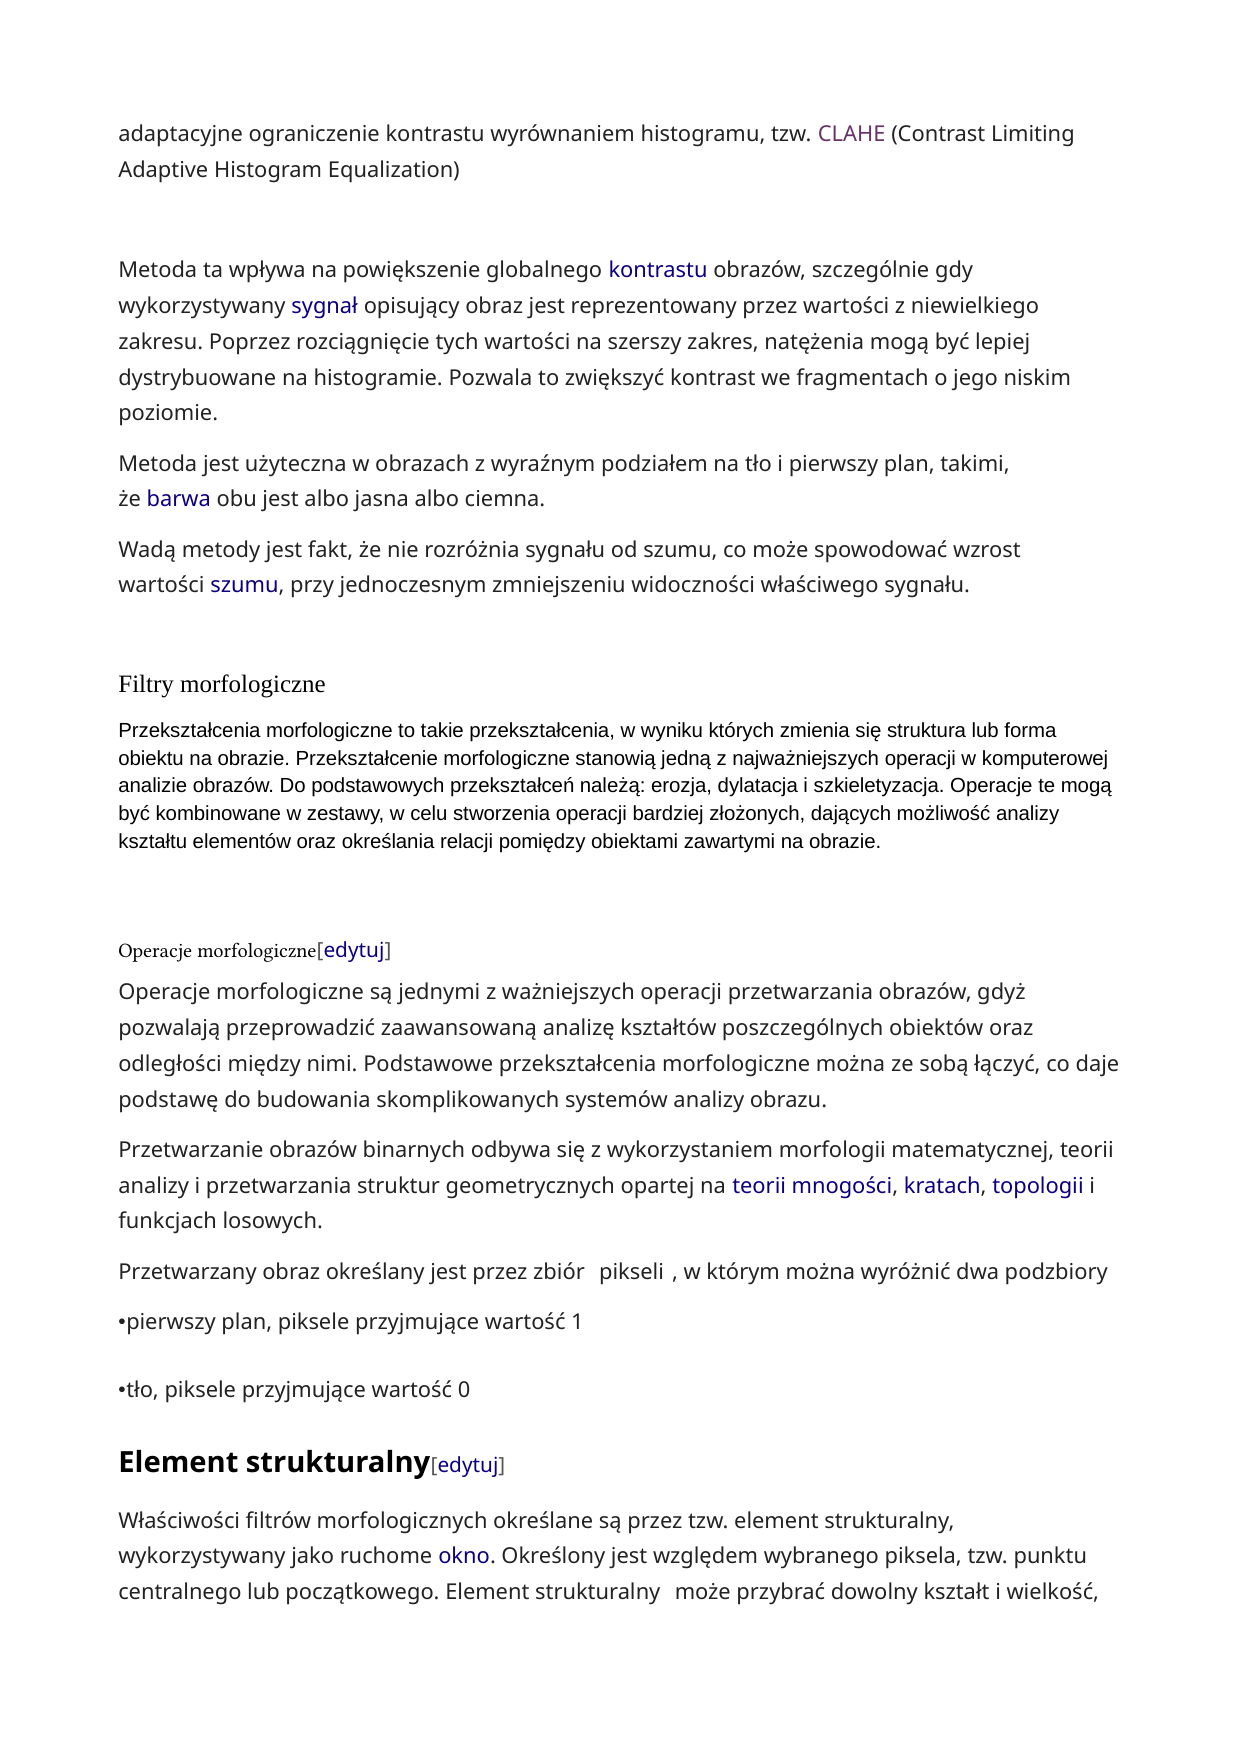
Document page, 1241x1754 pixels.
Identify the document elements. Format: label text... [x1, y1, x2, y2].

text Wadą metody jest fakt, że nie rozróżnia sygnału od szumu, co może spowodować wzrost wartości szumu, przy jednoczesnym zmniejszeniu widoczności właściwego sygnału. [118, 534, 1122, 599]
subtitle Operacje morfologiczne[edytuj] [118, 935, 1122, 964]
list tło, piksele przyjmujące wartość 0 [118, 1373, 1122, 1403]
text Metoda ta wpływa na powiększenie globalnego kontrastu obrazów, szczególnie gdy wykorzystywany sygnał opisujący obraz jest reprezentowany przez wartości z niewielkiego zakresu. Poprzez rozciągnięcie tych wartości na szerszy zakres, natężenia mogą być lepiej dystrybuowane na histogramie. Pozwala to zwiększyć kontrast we fragmentach o jego niskim poziomie. [118, 254, 1122, 427]
text Przetwarzany obraz określany jest przez zbiór pikseli , w którym można wyróżnić dwa podzbiory [118, 1256, 1122, 1285]
text Metoda jest użyteczna w obrazach z wyraźnym podziałem na tło i pierwszy plan, takimi, że barwa obu jest albo jasna albo ciemna. [118, 448, 1122, 513]
text adaptacyjne ograniczenie kontrastu wyrównaniem histogramu, tzw. CLAHE (Contrast Limiting Adaptive Histogram Equalization) [118, 118, 1122, 184]
subtitle Element strukturalny[edytuj] [118, 1441, 1122, 1481]
text Filtry morfologiczne [118, 669, 1122, 698]
text Przekształcenia morfologiczne to takie przekształcenia, w wyniku których zmienia się struktura lub forma obiektu na obrazie. Przekształcenie morfologiczne stanowią jedną z najważniejszych operacji w komputerowej analizie obrazów. Do podstawowych przekształceń należą: erozja, dylatacja i szkieletyzacja. Operacje te mogą być kombinowane w zestawy, w celu stworzenia operacji bardziej złożonych, dających możliwość analizy kształtu elementów oraz określania relacji pomiędzy obiektami zawartymi na obrazie. [118, 718, 1122, 853]
text Przetwarzanie obrazów binarnych odbywa się z wykorzystaniem morfologii matematycznej, teorii analizy i przetwarzania struktur geometrycznych opartej na teorii mnogości, kratach, topologii i funkcjach losowych. [118, 1134, 1122, 1235]
text Właściwości filtrów morfologicznych określane są przez tzw. element strukturalny, wykorzystywany jako ruchome okno. Określony jest względem wybranego piksela, tzw. punktu centralnego lub początkowego. Element strukturalny może przybrać dowolny kształt i wielkość, [118, 1504, 1122, 1606]
list pierwszy plan, piksele przyjmujące wartość 1 [118, 1306, 1122, 1336]
text Operacje morfologiczne są jednymi z ważniejszych operacji przetwarzania obrazów, gdyż pozwalają przeprowadzić zaawansowaną analizę kształtów poszczególnych obiektów oraz odległości między nimi. Podstawowe przekształcenia morfologiczne można ze sobą łączyć, co daje podstawę do budowania skomplikowanych systemów analizy obrazu. [118, 976, 1122, 1113]
